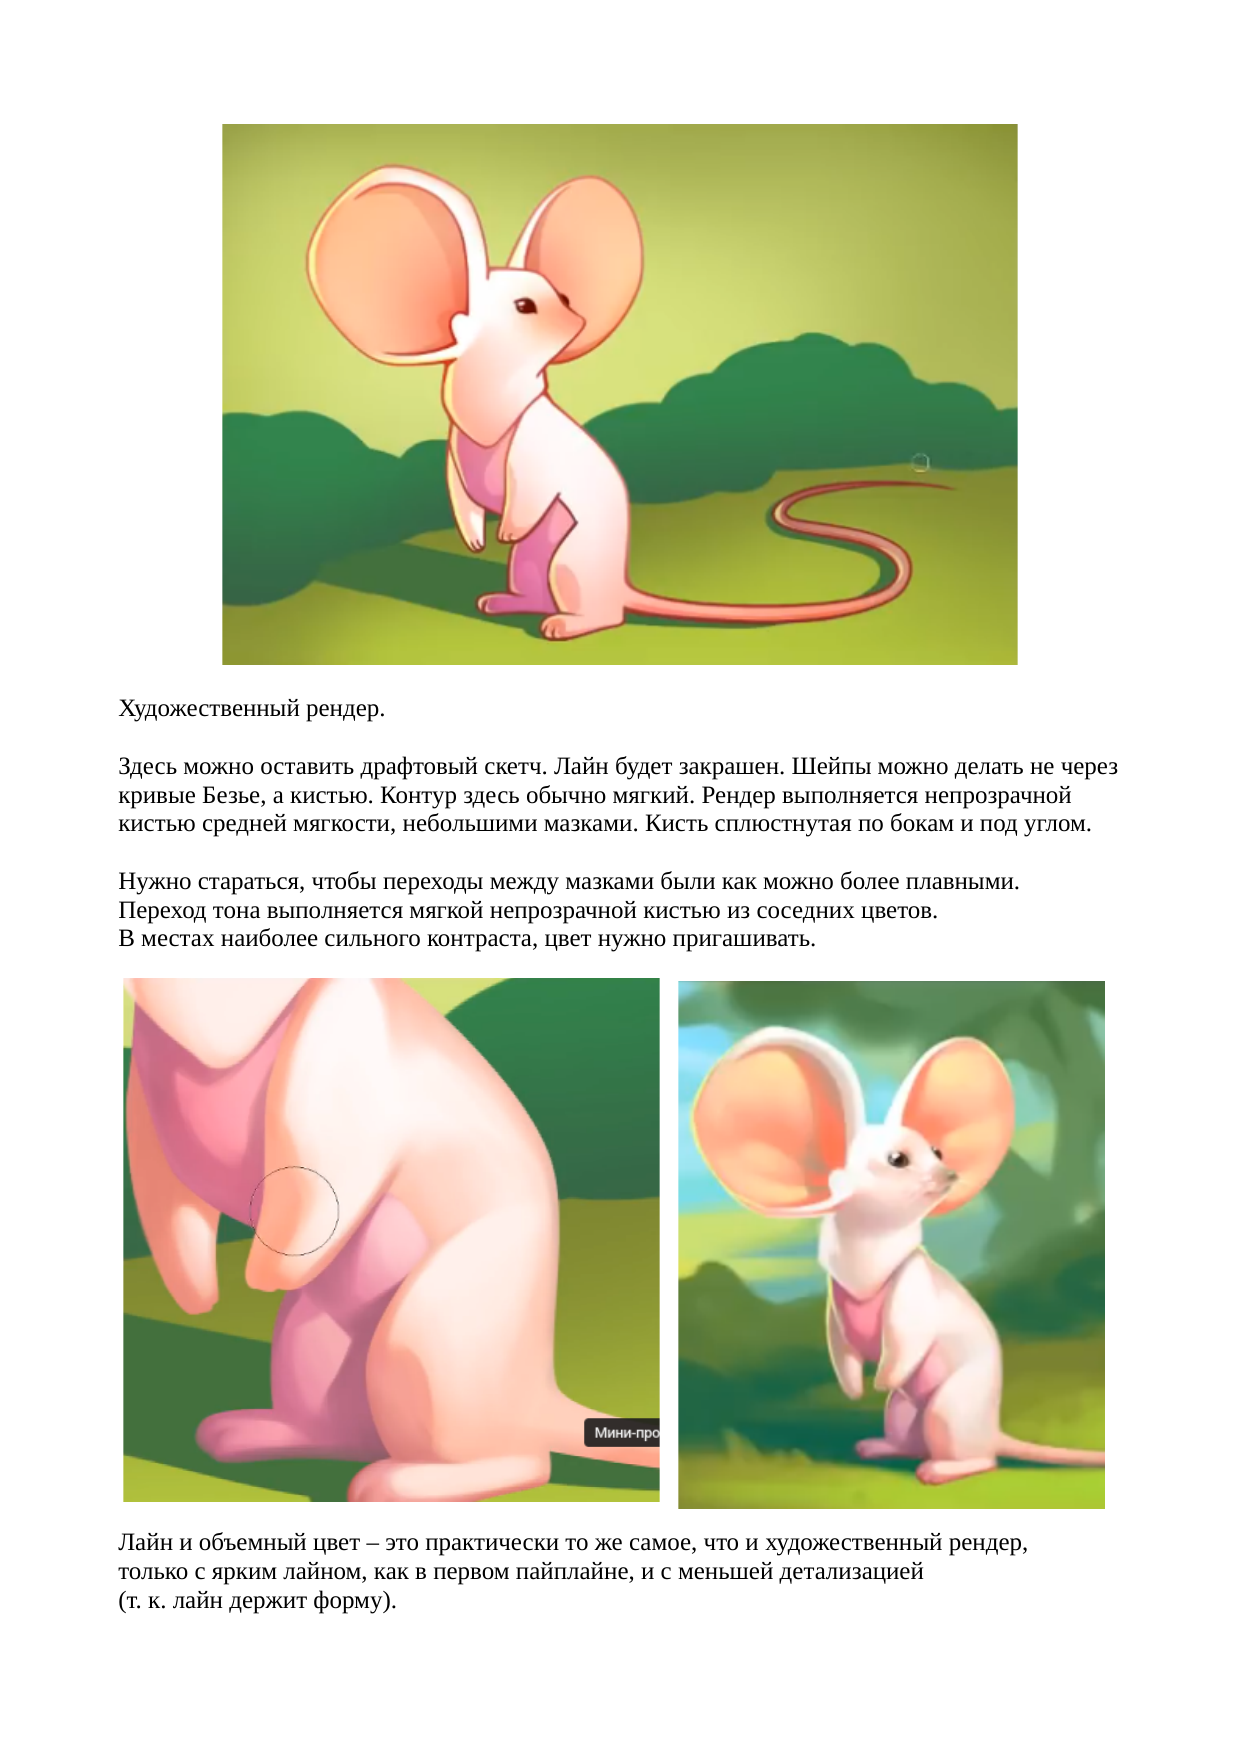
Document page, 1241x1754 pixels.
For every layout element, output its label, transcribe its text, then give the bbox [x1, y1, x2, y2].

text только с ярким лайном, как в первом пайплайне, и с меньшей детализацией [118, 1556, 1122, 1585]
text Художественный рендер. [118, 693, 1122, 722]
text Лайн и объемный цвет – это практически то же самое, что и художественный рендер, [118, 1527, 1122, 1556]
text Переход тона выполняется мягкой непрозрачной кистью из соседних цветов. [118, 895, 1122, 923]
picture [123, 978, 660, 1502]
text Здесь можно оставить драфтовый скетч. Лайн будет закрашен. Шейпы можно делать не через кривые Безье, а кистью. Контур здесь обычно мягкий. Рендер выполняется непрозрачной кистью средней мягкости, небольшими мазками. Кисть сплюстнутая по бокам и под углом. [118, 751, 1122, 837]
picture [678, 981, 1105, 1509]
picture [222, 124, 1018, 665]
text В местах наиболее сильного контраста, цвет нужно пригашивать. [118, 923, 1122, 952]
text (т. к. лайн держит форму). [118, 1585, 1122, 1613]
text Нужно стараться, чтобы переходы между мазками были как можно более плавными. [118, 866, 1122, 895]
